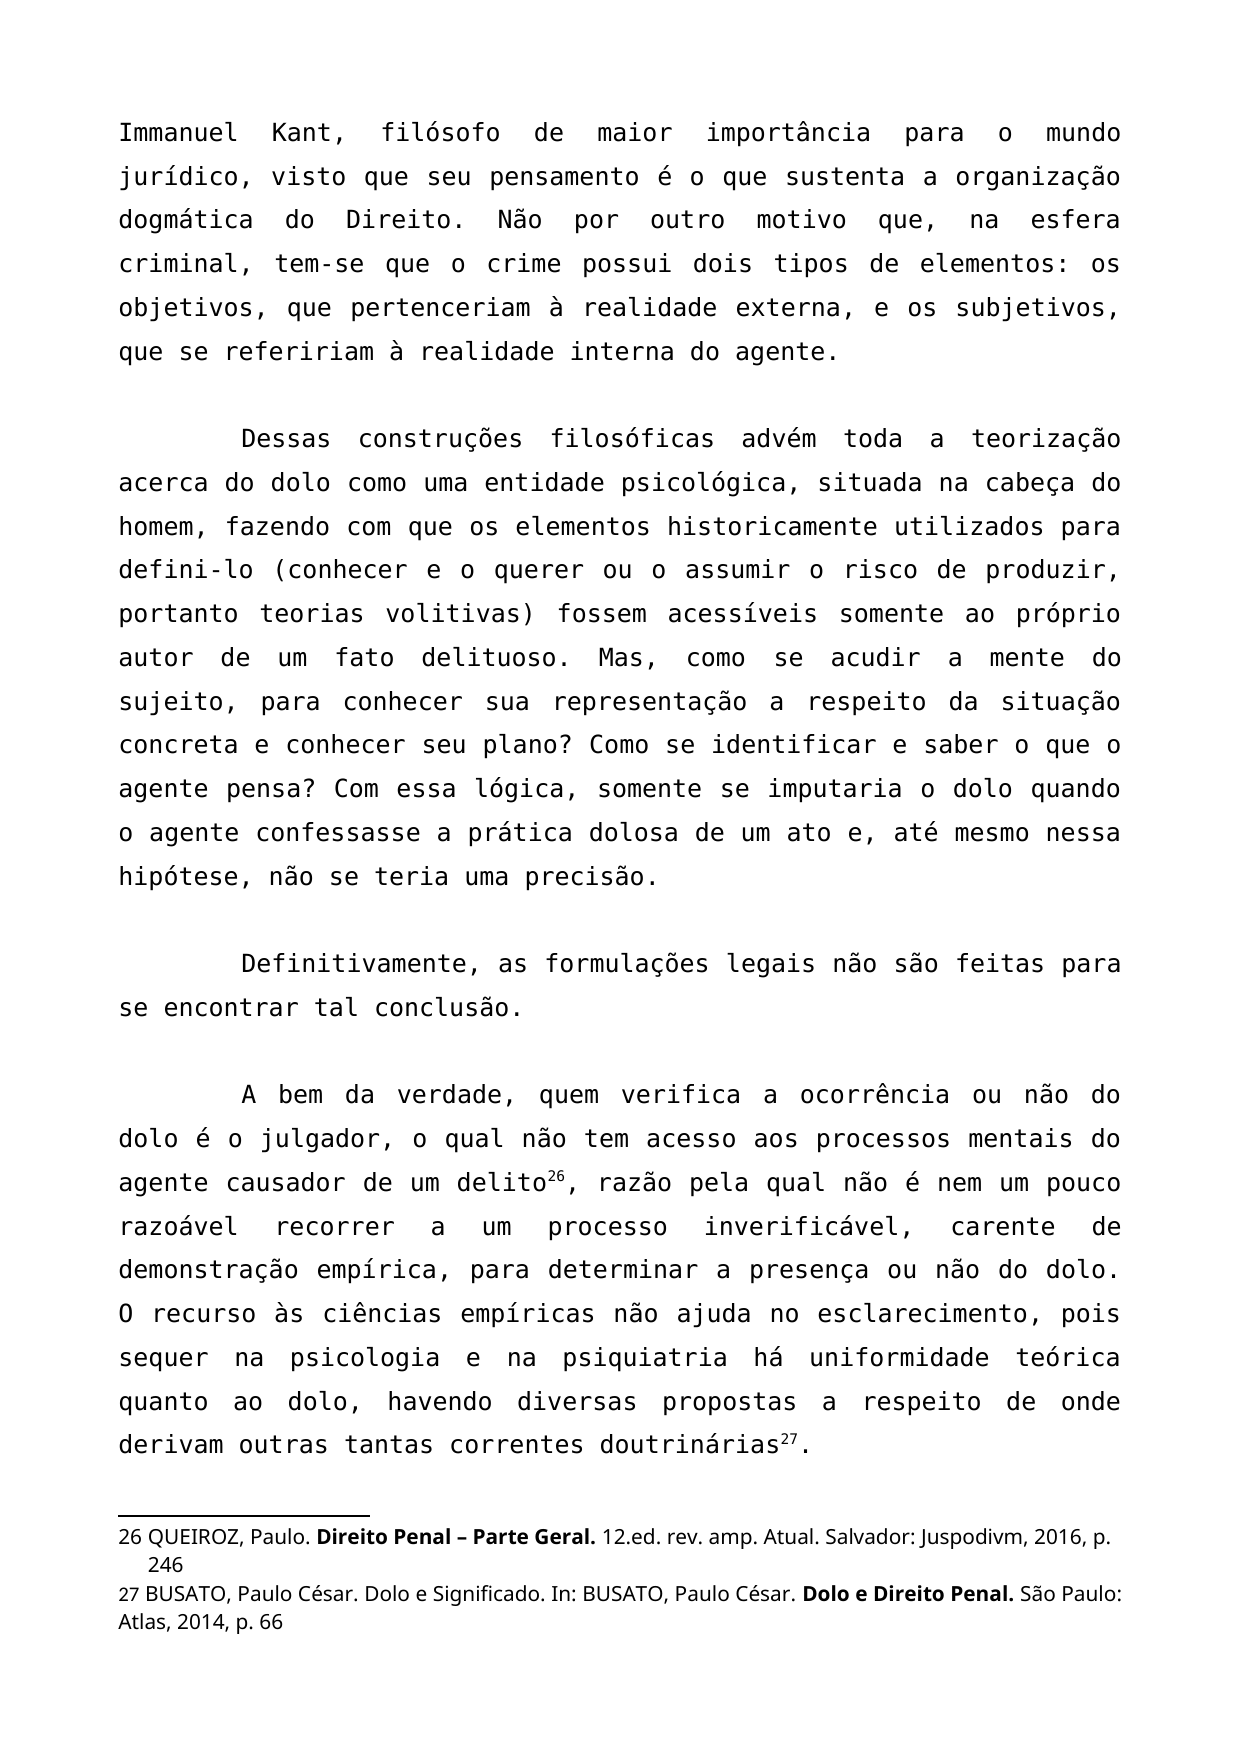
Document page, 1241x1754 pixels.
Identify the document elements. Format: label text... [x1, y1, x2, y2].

text Definitivamente, as formulações legais não são feitas para se encontrar tal conclusão. [118, 949, 1122, 1022]
text QUEIROZ, Paulo. Direito Penal – Parte Geral. 12.ed. rev. amp. Atual. Salvador: Juspodivm, 2016, p. 246 [118, 1522, 1122, 1579]
text A bem da verdade, quem verifica a ocorrência ou não do dolo é o julgador, o qual não tem acesso aos processos mentais do agente causador de um delito, razão pela qual não é nem um pouco razoável recorrer a um processo inverificável, carente de demonstração empírica, para determinar a presença ou não do dolo. O recurso às ciências empíricas não ajuda no esclarecimento, pois sequer na psicologia e na psiquiatria há uniformidade teórica quanto ao dolo, havendo diversas propostas a respeito de onde derivam outras tantas correntes doutrinárias. [118, 1081, 1122, 1460]
text Immanuel Kant, filósofo de maior importância para o mundo jurídico, visto que seu pensamento é o que sustenta a organização dogmática do Direito. Não por outro motivo que, na esfera criminal, tem-se que o crime possui dois tipos de elementos: os objetivos, que pertenceriam à realidade externa, e os subjetivos, que se refeririam à realidade interna do agente. [118, 118, 1122, 366]
text BUSATO, Paulo César. Dolo e Significado. In: BUSATO, Paulo César. Dolo e Direito Penal. São Paulo: Atlas, 2014, p. 66 [118, 1579, 1122, 1636]
text Dessas construções filosóficas advém toda a teorização acerca do dolo como uma entidade psicológica, situada na cabeça do homem, fazendo com que os elementos historicamente utilizados para defini-lo (conhecer e o querer ou o assumir o risco de produzir, portanto teorias volitivas) fossem acessíveis somente ao próprio autor de um fato delituoso. Mas, como se acudir a mente do sujeito, para conhecer sua representação a respeito da situação concreta e conhecer seu plano? Como se identificar e saber o que o agente pensa? Com essa lógica, somente se imputaria o dolo quando o agente confessasse a prática dolosa de um ato e, até mesmo nessa hipótese, não se teria uma precisão. [118, 424, 1122, 891]
